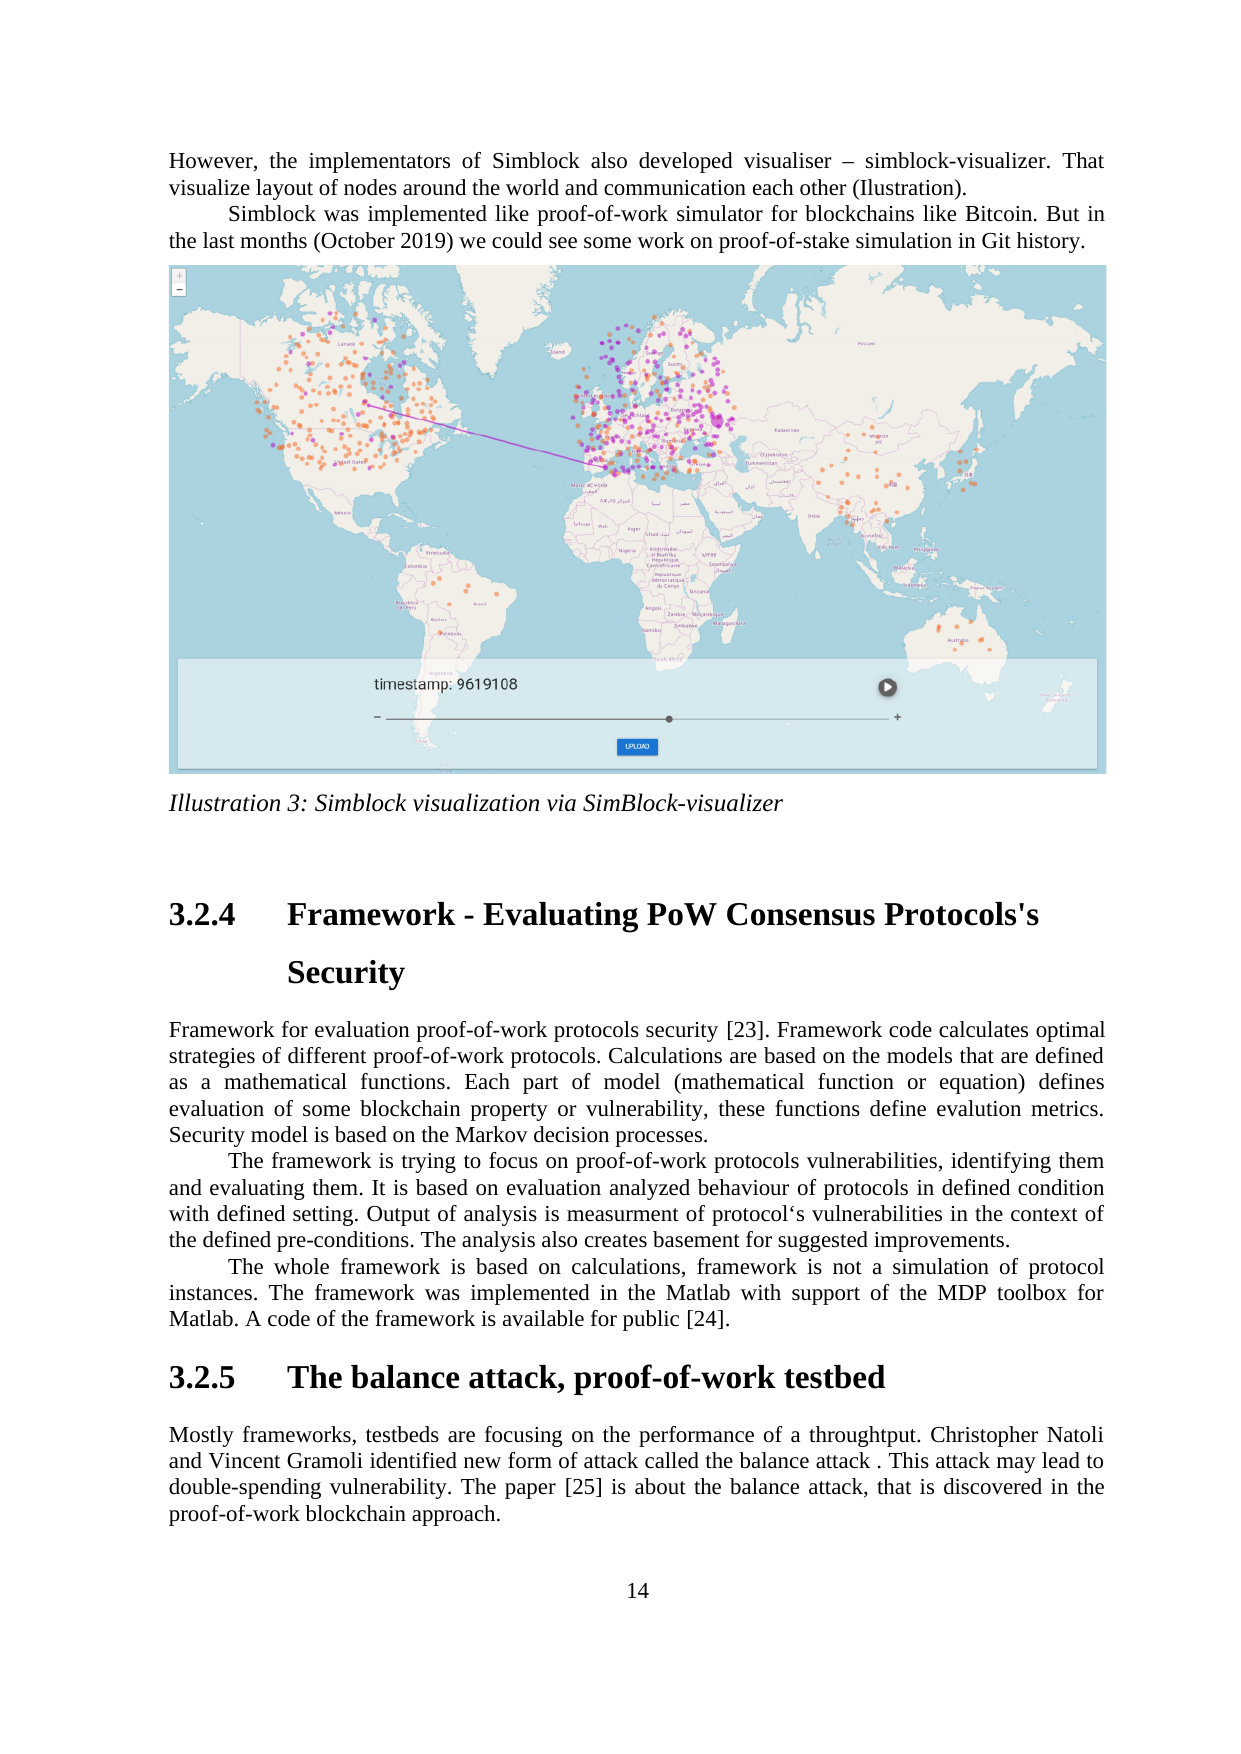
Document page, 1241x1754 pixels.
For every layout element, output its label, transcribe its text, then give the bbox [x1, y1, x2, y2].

text The whole framework is based on calculations, framework is not a simulation of protocol instances. The framework was implemented in the Matlab with support of the MDP toolbox for Matlab. A code of the framework is available for public [24]. [169, 1253, 1106, 1332]
picture [168, 265, 1107, 774]
text Illustration 3: Simblock visualization via SimBlock-visualizer [169, 774, 1106, 817]
text Simblock was implemented like proof-of-work simulator for blockchains like Bitcoin. But in the last months (October 2019) we could see some work on proof-of-stake simulation in Git history. [169, 200, 1106, 253]
subtitle Framework - Evaluating PoW Consensus Protocols's Security [169, 894, 1106, 990]
subtitle The balance attack, proof-of-work testbed [169, 1357, 1106, 1395]
text Framework for evaluation proof-of-work protocols security [23]. Framework code calculates optimal strategies of different proof-of-work protocols. Calculations are based on the models that are defined as a mathematical functions. Each part of model (mathematical function or equation) defines evaluation of some blockchain property or vulnerability, these functions define evalution metrics. Security model is based on the Markov decision processes. [169, 1016, 1106, 1147]
text However, the implementators of Simblock also developed visualiser – simblock-visualizer. That visualize layout of nodes around the world and communication each other (Ilustration). [169, 148, 1106, 200]
text The framework is trying to focus on proof-of-work protocols vulnerabilities, identifying them and evaluating them. It is based on evaluation analyzed behaviour of protocols in defined condition with defined setting. Output of analysis is measurment of protocol‘s vulnerabilities in the context of the defined pre-conditions. The analysis also creates basement for suggested improvements. [169, 1147, 1106, 1253]
text Mostly frameworks, testbeds are focusing on the performance of a throughtput. Christopher Natoli and Vincent Gramoli identified new form of attack called the balance attack . This attack may lead to double-spending vulnerability. The paper [25] is about the balance attack, that is discovered in the proof-of-work blockchain approach. [169, 1421, 1106, 1526]
